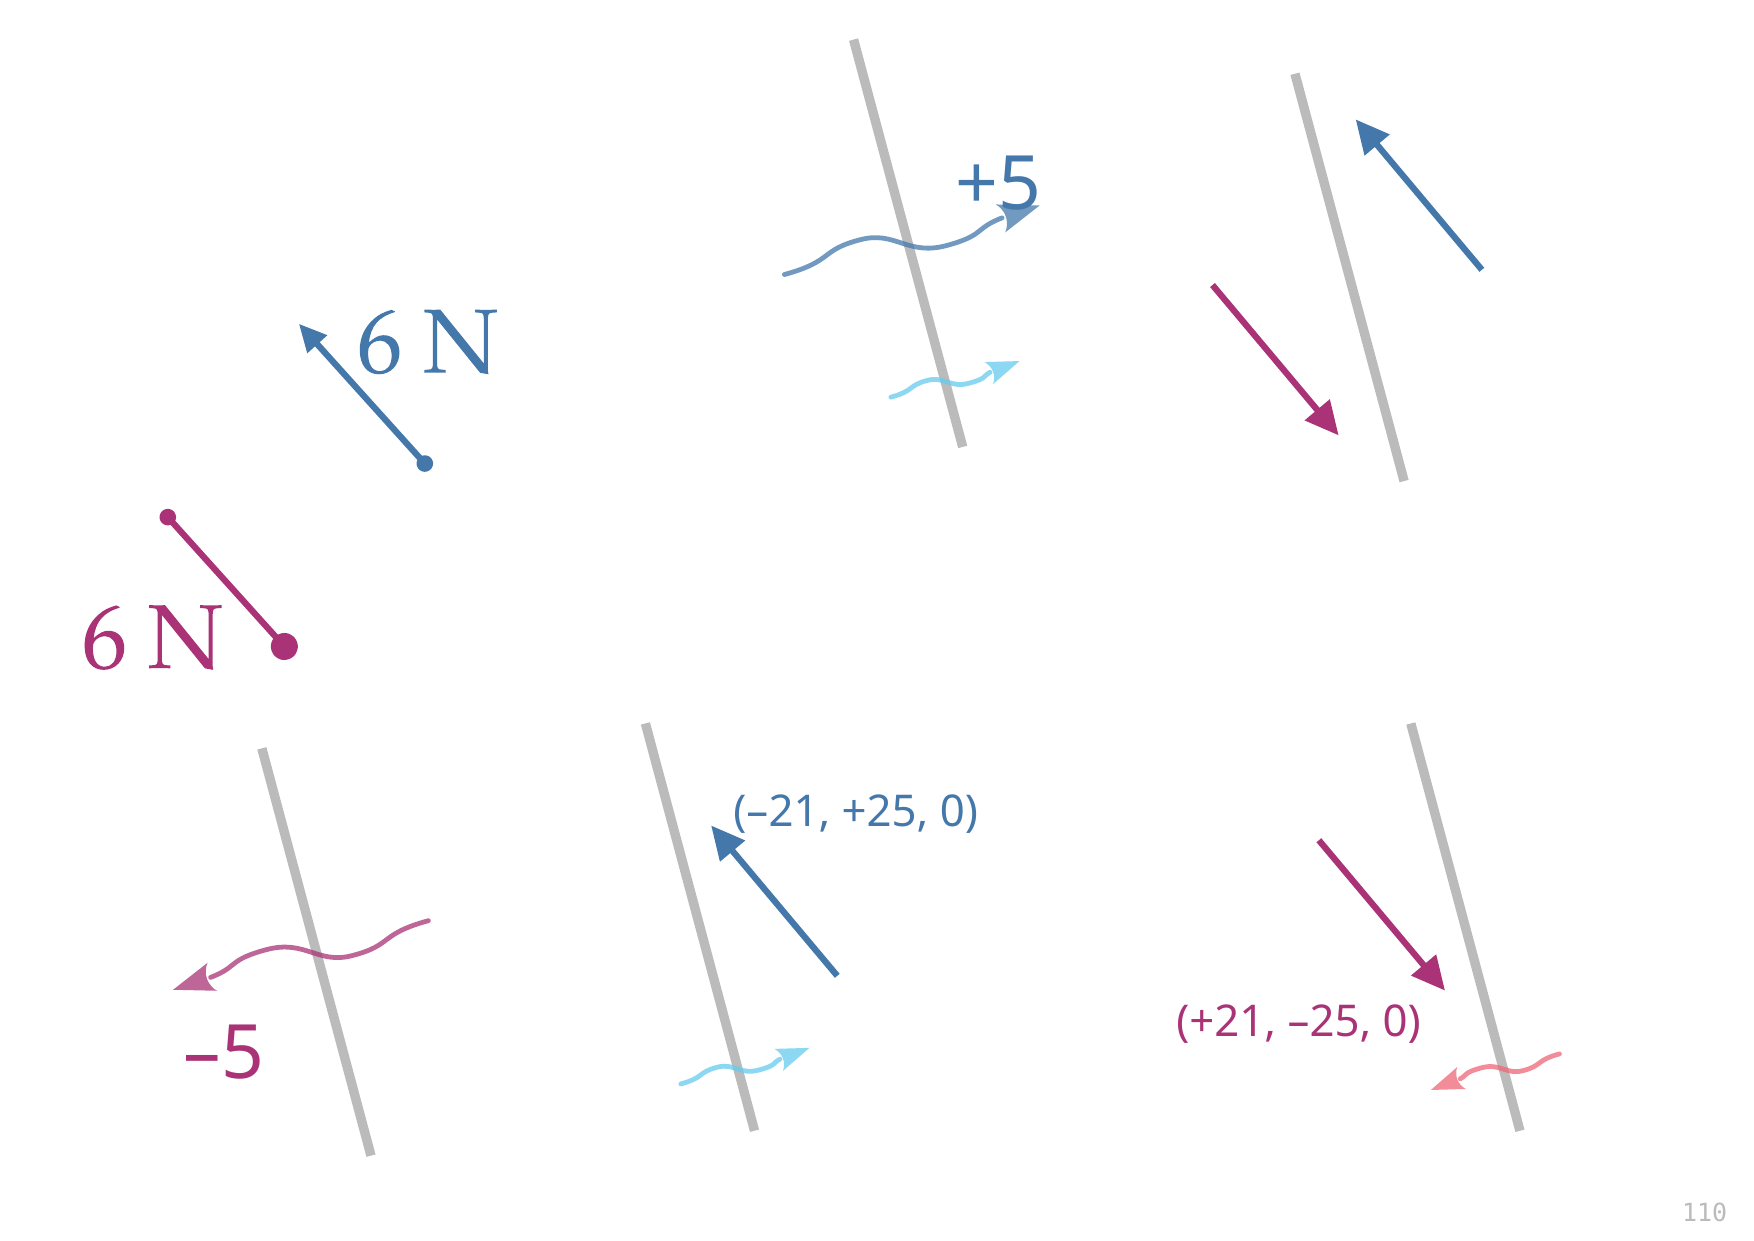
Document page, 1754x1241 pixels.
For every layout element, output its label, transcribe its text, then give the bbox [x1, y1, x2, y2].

text_box –5 [169, 990, 274, 1081]
text_box [359, 309, 400, 375]
text_box [424, 309, 497, 375]
text_box [84, 605, 125, 670]
text_box [149, 605, 222, 670]
text_box (–21, +25, 0) [718, 771, 1007, 838]
text_box +5 [940, 121, 1054, 212]
text_box (+21, –25, 0) [1161, 982, 1423, 1049]
